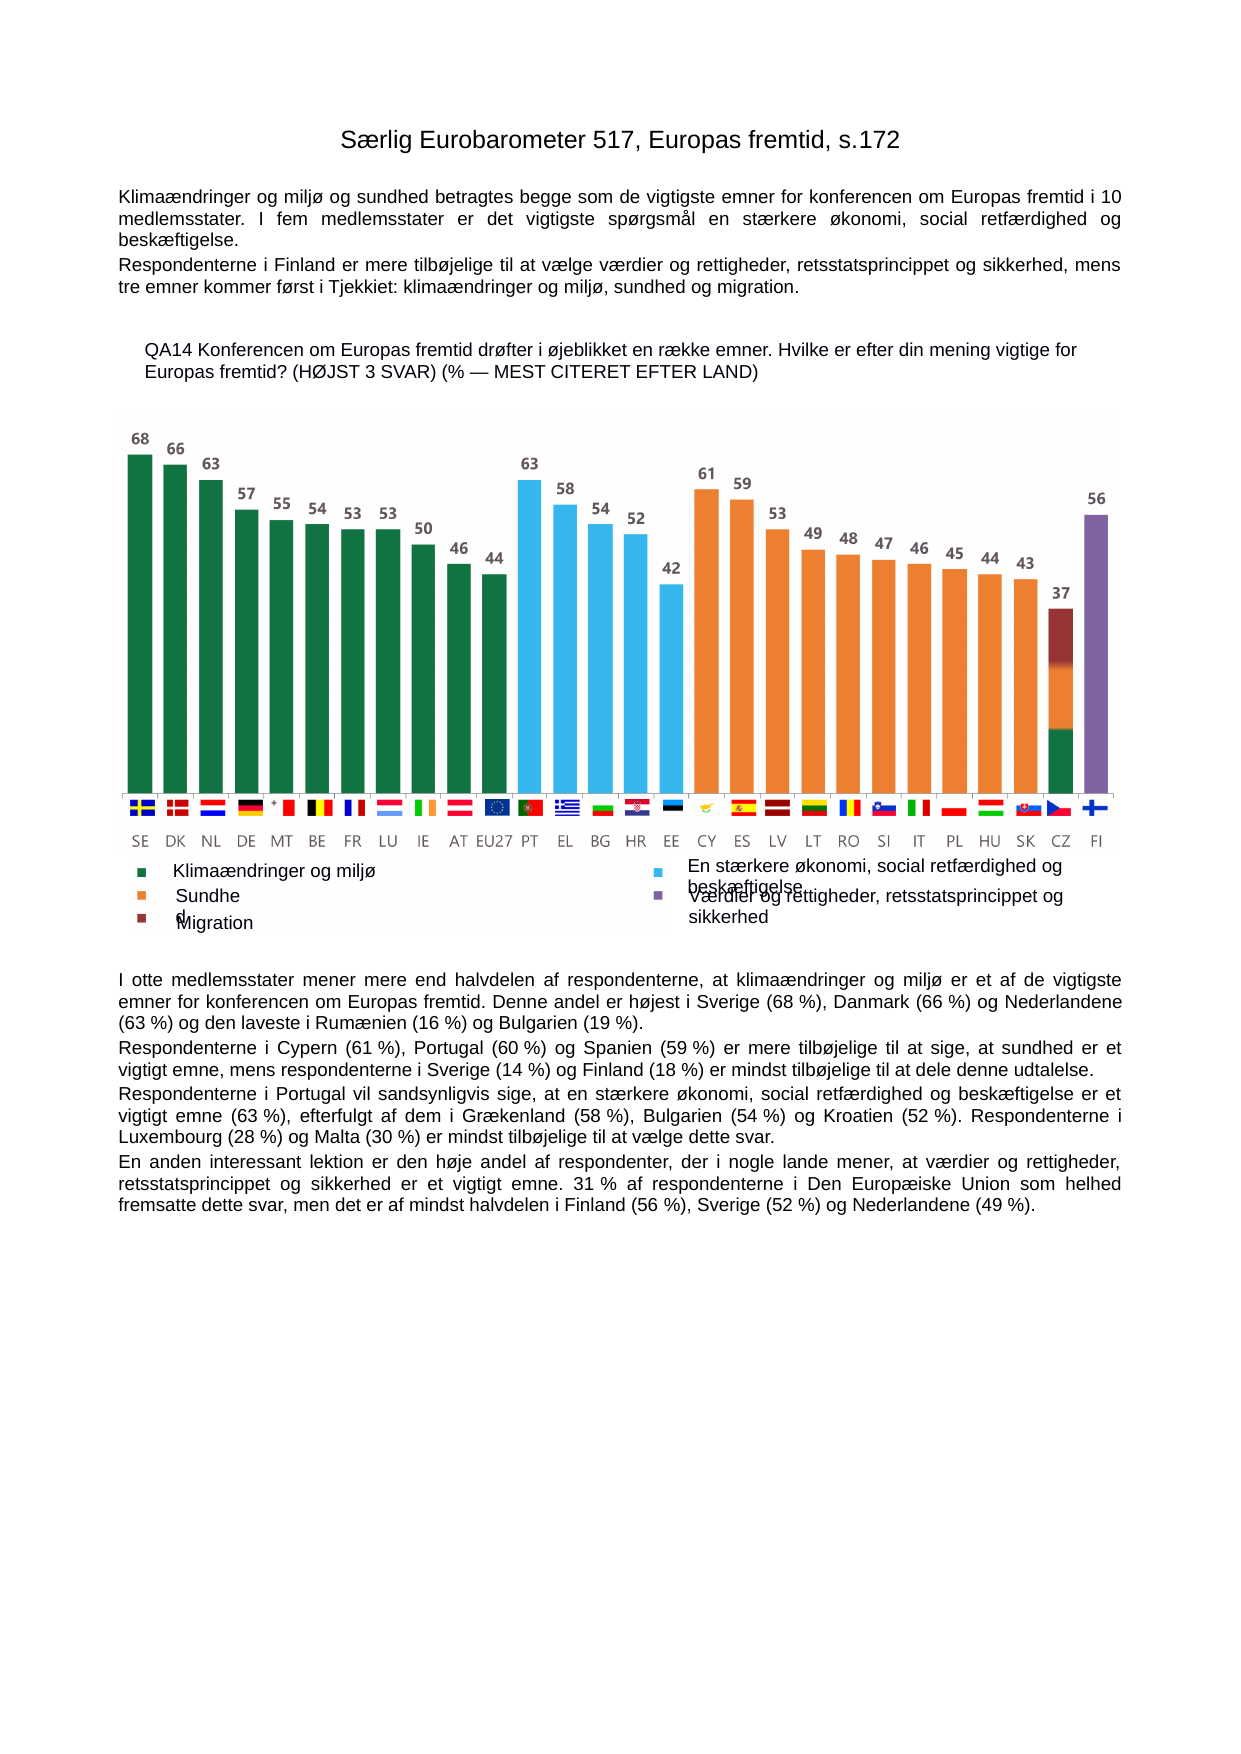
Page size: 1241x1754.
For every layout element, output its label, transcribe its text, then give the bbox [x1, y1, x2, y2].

text Klimaændringer og miljø og sundhed betragtes begge som de vigtigste emner for konferencen om Europas fremtid i 10 medlemsstater. I fem medlemsstater er det vigtigste spørgsmål en stærkere økonomi, social retfærdighed og beskæftigelse. [118, 186, 1122, 251]
picture [130, 856, 666, 934]
text I otte medlemsstater mener mere end halvdelen af respondenterne, at klimaændringer og miljø er et af de vigtigste emner for konferencen om Europas fremtid. Denne andel er højest i Sverige (68 %), Danmark (66 %) og Nederlandene (63 %) og den laveste i Rumænien (16 %) og Bulgarien (19 %). [118, 969, 1122, 1034]
text En anden interessant lektion er den høje andel af respondenter, der i nogle lande mener, at værdier og rettigheder, retsstatsprincippet og sikkerhed er et vigtigt emne. 31 % af respondenterne i Den Europæiske Union som helhed fremsatte dette svar, men det er af mindst halvdelen i Finland (56 %), Sverige (52 %) og Nederlandene (49 %). [118, 1151, 1122, 1216]
text Respondenterne i Cypern (61 %), Portugal (60 %) og Spanien (59 %) er mere tilbøjelige til at sige, at sundhed er et vigtigt emne, mens respondenterne i Sverige (14 %) og Finland (18 %) er mindst tilbøjelige til at dele denne udtalelse. [118, 1037, 1122, 1080]
text Respondenterne i Finland er mere tilbøjelige til at vælge værdier og rettigheder, retsstatsprincippet og sikkerhed, mens tre emner kommer først i Tjekkiet: klimaændringer og miljø, sundhed og migration. [118, 254, 1122, 297]
picture [118, 411, 1116, 850]
text Respondenterne i Portugal vil sandsynligvis sige, at en stærkere økonomi, social retfærdighed og beskæftigelse er et vigtigt emne (63 %), efterfulgt af dem i Grækenland (58 %), Bulgarien (54 %) og Kroatien (52 %). Respondenterne i Luxembourg (28 %) og Malta (30 %) er mindst tilbøjelige til at vælge dette svar. [118, 1083, 1122, 1148]
